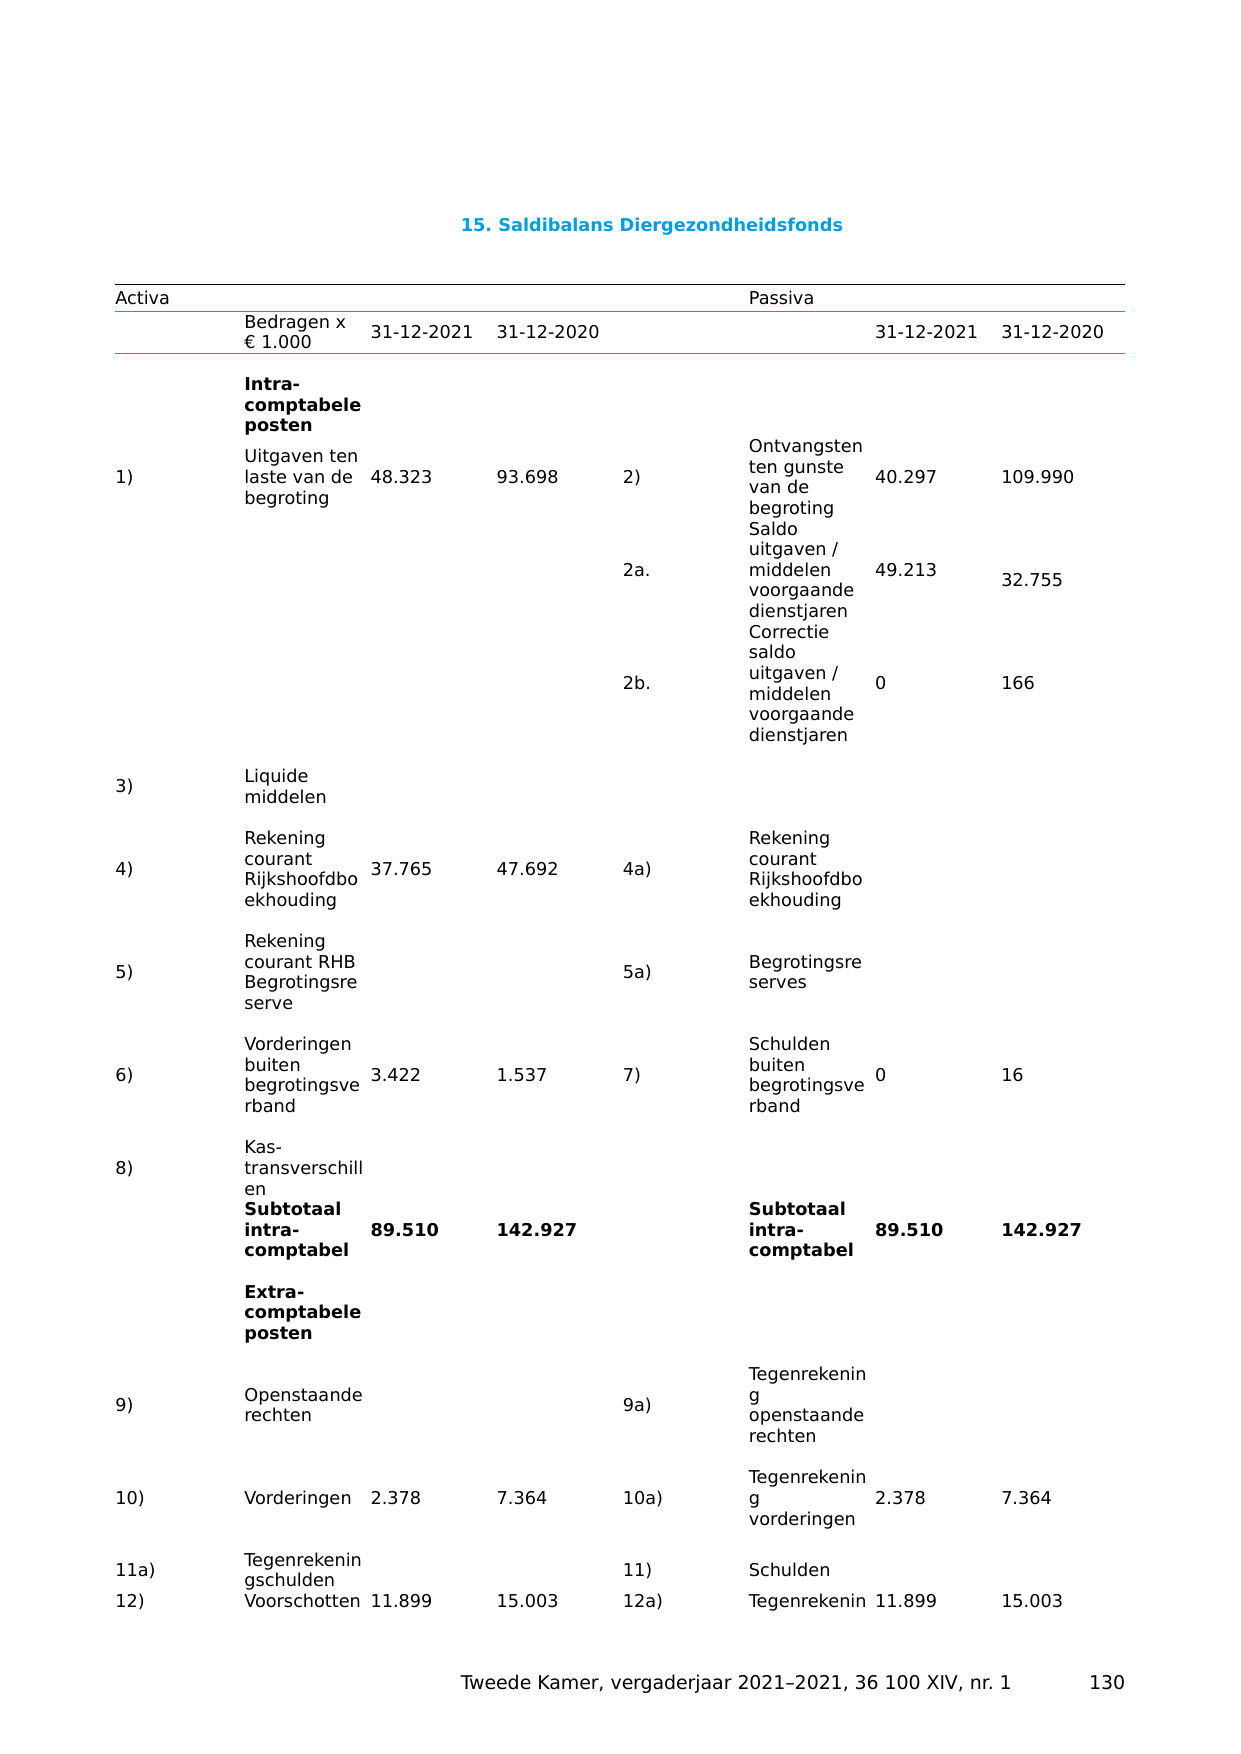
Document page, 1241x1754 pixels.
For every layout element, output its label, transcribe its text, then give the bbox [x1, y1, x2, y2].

table_cell [494, 1550, 620, 1591]
table_cell 11a) [115, 1550, 241, 1591]
table_cell [368, 285, 493, 311]
table_cell Passiva [746, 285, 872, 311]
table_cell 2) [620, 436, 746, 518]
table_cell [115, 1282, 241, 1343]
table_cell 15.003 [998, 1591, 1125, 1612]
table_cell [241, 1117, 367, 1137]
table_cell [998, 931, 1125, 1013]
table_cell [998, 1137, 1125, 1199]
table_cell [746, 1261, 872, 1282]
table_cell [620, 285, 746, 311]
table_cell 11.899 [872, 1591, 998, 1612]
table_cell [115, 807, 241, 828]
table_cell 16 [998, 1034, 1125, 1117]
table_cell [998, 766, 1125, 807]
table_cell 47.692 [494, 828, 620, 910]
table_cell 2.378 [872, 1467, 998, 1529]
table_cell [998, 374, 1125, 436]
table_cell Vorderingen buiten begrotingsverband [241, 1034, 367, 1117]
table_cell 4a) [620, 828, 746, 910]
table_cell [998, 1344, 1125, 1364]
table_cell [872, 1447, 998, 1467]
table_cell [746, 374, 872, 436]
table_cell [620, 766, 746, 807]
table_cell [241, 354, 367, 374]
table_cell [872, 354, 998, 374]
table_cell [620, 1282, 746, 1343]
table_cell [998, 354, 1125, 374]
table_cell [746, 354, 872, 374]
table_cell Correctie saldo uitgaven / middelen voorgaande dienstjaren [746, 622, 872, 745]
table_cell [368, 354, 493, 374]
table_cell [368, 1550, 493, 1591]
table_cell [620, 374, 746, 436]
table_cell [620, 1529, 746, 1550]
table_cell 1) [115, 436, 241, 518]
table_cell 7) [620, 1034, 746, 1117]
table_cell [115, 1529, 241, 1550]
table_cell [368, 1364, 493, 1447]
table_cell [872, 1550, 998, 1591]
table_cell Rekening courant Rijkshoofdboekhouding [241, 828, 367, 910]
table_cell [998, 519, 1125, 539]
table_cell [115, 1117, 241, 1137]
table_cell [872, 1364, 998, 1447]
table_cell [872, 910, 998, 931]
table_cell [368, 622, 493, 745]
table_cell Liquide middelen [241, 766, 367, 807]
table_cell 6) [115, 1034, 241, 1117]
table_cell [620, 1117, 746, 1137]
table_cell [998, 1364, 1125, 1447]
table_cell 5) [115, 931, 241, 1013]
table_cell 0 [872, 622, 998, 745]
table_cell 109.990 [998, 436, 1125, 518]
table_cell [115, 1447, 241, 1467]
table_cell 142.927 [998, 1199, 1125, 1261]
table_cell [620, 354, 746, 374]
table_cell [368, 519, 493, 622]
table_cell [746, 1137, 872, 1199]
table_cell [998, 285, 1125, 311]
table_cell [620, 1344, 746, 1364]
table_cell Tegenrekening vorderingen [746, 1467, 872, 1529]
table_cell [368, 1137, 493, 1199]
table_header Saldibalans Diergezondheidsfonds [115, 259, 1125, 284]
table_cell Begrotingsreserves [746, 931, 872, 1013]
table_cell [998, 1261, 1125, 1282]
table_cell [115, 1199, 241, 1261]
table_cell [494, 1137, 620, 1199]
table_cell [494, 1447, 620, 1467]
table_cell [368, 807, 493, 828]
table_cell Subtotaal intra-comptabel [746, 1199, 872, 1261]
table_cell [872, 1529, 998, 1550]
table_cell [115, 374, 241, 436]
table_cell [872, 807, 998, 828]
table_cell [494, 374, 620, 436]
table_cell [368, 1282, 493, 1343]
table_cell [998, 745, 1125, 766]
table_cell [872, 766, 998, 807]
table_cell 31-12-2020 [998, 312, 1125, 353]
table_cell [241, 1261, 367, 1282]
table_cell 48.323 [368, 436, 493, 518]
table_cell 7.364 [998, 1467, 1125, 1529]
table_cell [620, 745, 746, 766]
table_cell 2b. [620, 622, 746, 745]
table_cell [368, 766, 493, 807]
table_cell [998, 1117, 1125, 1137]
table_cell 15.003 [494, 1591, 620, 1612]
table_cell Tegenrekening openstaande rechten [746, 1364, 872, 1447]
title 15. Saldibalans Diergezondheidsfonds [461, 213, 1125, 236]
table_cell 2.378 [368, 1467, 493, 1529]
table_cell 12a) [620, 1591, 746, 1612]
table_cell [998, 807, 1125, 828]
table_cell [998, 1529, 1125, 1550]
table_cell [872, 285, 998, 311]
table_cell [115, 1014, 241, 1034]
table_cell [115, 622, 241, 745]
table_cell 93.698 [494, 436, 620, 518]
table_cell [872, 1344, 998, 1364]
table_cell [241, 1014, 367, 1034]
table_cell [998, 828, 1125, 910]
table_cell [494, 1344, 620, 1364]
table_cell Voorschotten [241, 1591, 367, 1612]
table_cell [746, 807, 872, 828]
table_cell [872, 1261, 998, 1282]
table_cell [241, 910, 367, 931]
table_cell Schulden [746, 1550, 872, 1591]
table_cell 1.537 [494, 1034, 620, 1117]
table_cell Tegenrekeningschulden [241, 1550, 367, 1591]
table_cell [620, 312, 746, 353]
table_cell 49.213 [872, 519, 998, 622]
table_cell Bedragen x € 1.000 [241, 312, 367, 353]
table_cell [494, 1261, 620, 1282]
table_cell Kas-transverschillen [241, 1137, 367, 1199]
table_cell 3) [115, 766, 241, 807]
table_cell 0 [872, 1034, 998, 1117]
table_cell 10a) [620, 1467, 746, 1529]
table_cell [872, 1282, 998, 1343]
table_cell [494, 285, 620, 311]
table_cell 31-12-2021 [368, 312, 493, 353]
table_cell 9) [115, 1364, 241, 1447]
table_cell Rekening courant Rijkshoofdboekhouding [746, 828, 872, 910]
table_cell [241, 519, 367, 622]
table_cell [872, 745, 998, 766]
table_cell [620, 1137, 746, 1199]
table_cell [620, 807, 746, 828]
table_cell 2a. [620, 519, 746, 622]
table_cell Vorderingen [241, 1467, 367, 1529]
table_cell Saldo uitgaven / middelen voorgaande dienstjaren [746, 519, 872, 622]
table_cell [872, 931, 998, 1013]
table_cell [368, 1117, 493, 1137]
table_cell [746, 766, 872, 807]
table_cell [746, 1014, 872, 1034]
table_cell [368, 1529, 493, 1550]
table_cell 5a) [620, 931, 746, 1013]
table_cell 37.765 [368, 828, 493, 910]
table_cell [368, 1344, 493, 1364]
table_cell [746, 910, 872, 931]
table_cell [620, 1199, 746, 1261]
table_cell [494, 519, 620, 622]
table_cell 11.899 [368, 1591, 493, 1612]
table_cell [746, 1117, 872, 1137]
table_cell Tegenrekenin [746, 1591, 872, 1612]
table_cell 89.510 [872, 1199, 998, 1261]
table_cell [115, 745, 241, 766]
table_cell [746, 745, 872, 766]
table_cell [368, 1261, 493, 1282]
table_cell [115, 354, 241, 374]
table_cell 142.927 [494, 1199, 620, 1261]
table_cell [494, 910, 620, 931]
table_cell [115, 1261, 241, 1282]
table_cell [998, 1447, 1125, 1467]
table_cell [620, 1447, 746, 1467]
table_cell 166 [998, 622, 1125, 745]
table_cell [746, 1282, 872, 1343]
table_cell 12) [115, 1591, 241, 1612]
table_cell [494, 931, 620, 1013]
table_cell [620, 1261, 746, 1282]
table_cell [368, 1014, 493, 1034]
table_cell [368, 1447, 493, 1467]
table_cell [872, 374, 998, 436]
table_cell [241, 1447, 367, 1467]
table_cell Ontvangsten ten gunste van de begroting [746, 436, 872, 518]
table_cell Activa [115, 285, 241, 311]
table_cell [241, 622, 367, 745]
table_cell 10) [115, 1467, 241, 1529]
table_cell [746, 1344, 872, 1364]
table_cell [872, 828, 998, 910]
table_cell [241, 745, 367, 766]
table_cell [620, 910, 746, 931]
table_cell 11) [620, 1550, 746, 1591]
table_cell [998, 1550, 1125, 1591]
table_cell Subtotaal intra-comptabel [241, 1199, 367, 1261]
table_cell [998, 910, 1125, 931]
table_cell [115, 910, 241, 931]
table_cell [494, 1117, 620, 1137]
table_cell [368, 745, 493, 766]
table_cell 8) [115, 1137, 241, 1199]
table_cell Extra-comptabele posten [241, 1282, 367, 1343]
table_cell [494, 807, 620, 828]
table_cell [494, 1364, 620, 1447]
table_cell [494, 622, 620, 745]
table_cell 4) [115, 828, 241, 910]
table_cell [494, 1529, 620, 1550]
table_cell [998, 1014, 1125, 1034]
table_cell [746, 1529, 872, 1550]
table_cell [241, 285, 367, 311]
table_cell Openstaande rechten [241, 1364, 367, 1447]
table_cell [494, 1014, 620, 1034]
table_cell [872, 1117, 998, 1137]
table_cell 40.297 [872, 436, 998, 518]
table_cell [872, 1014, 998, 1034]
table_cell [368, 374, 493, 436]
table_cell [998, 1282, 1125, 1343]
table_cell [620, 1014, 746, 1034]
table_cell 31-12-2021 [872, 312, 998, 353]
table_cell [241, 807, 367, 828]
table_cell 9a) [620, 1364, 746, 1447]
table_cell [241, 1529, 367, 1550]
table_cell 32.755 [998, 539, 1125, 622]
table_cell [115, 312, 241, 353]
table_cell [494, 1282, 620, 1343]
table_cell [368, 931, 493, 1013]
table_cell [368, 910, 493, 931]
table_cell 7.364 [494, 1467, 620, 1529]
table_cell [494, 766, 620, 807]
table_cell [494, 354, 620, 374]
table_cell [494, 745, 620, 766]
table_cell [746, 1447, 872, 1467]
table_cell [746, 312, 872, 353]
table_cell 3.422 [368, 1034, 493, 1117]
table_cell Intra-comptabele posten [241, 374, 367, 436]
table_cell Schulden buiten begrotingsverband [746, 1034, 872, 1117]
table_cell Rekening courant RHB Begrotingsreserve [241, 931, 367, 1013]
table_cell [115, 1344, 241, 1364]
table_cell [872, 1137, 998, 1199]
table_cell 31-12-2020 [494, 312, 620, 353]
table_cell Uitgaven ten laste van de begroting [241, 436, 367, 518]
table_cell [115, 519, 241, 622]
table_cell 89.510 [368, 1199, 493, 1261]
table_cell [241, 1344, 367, 1364]
